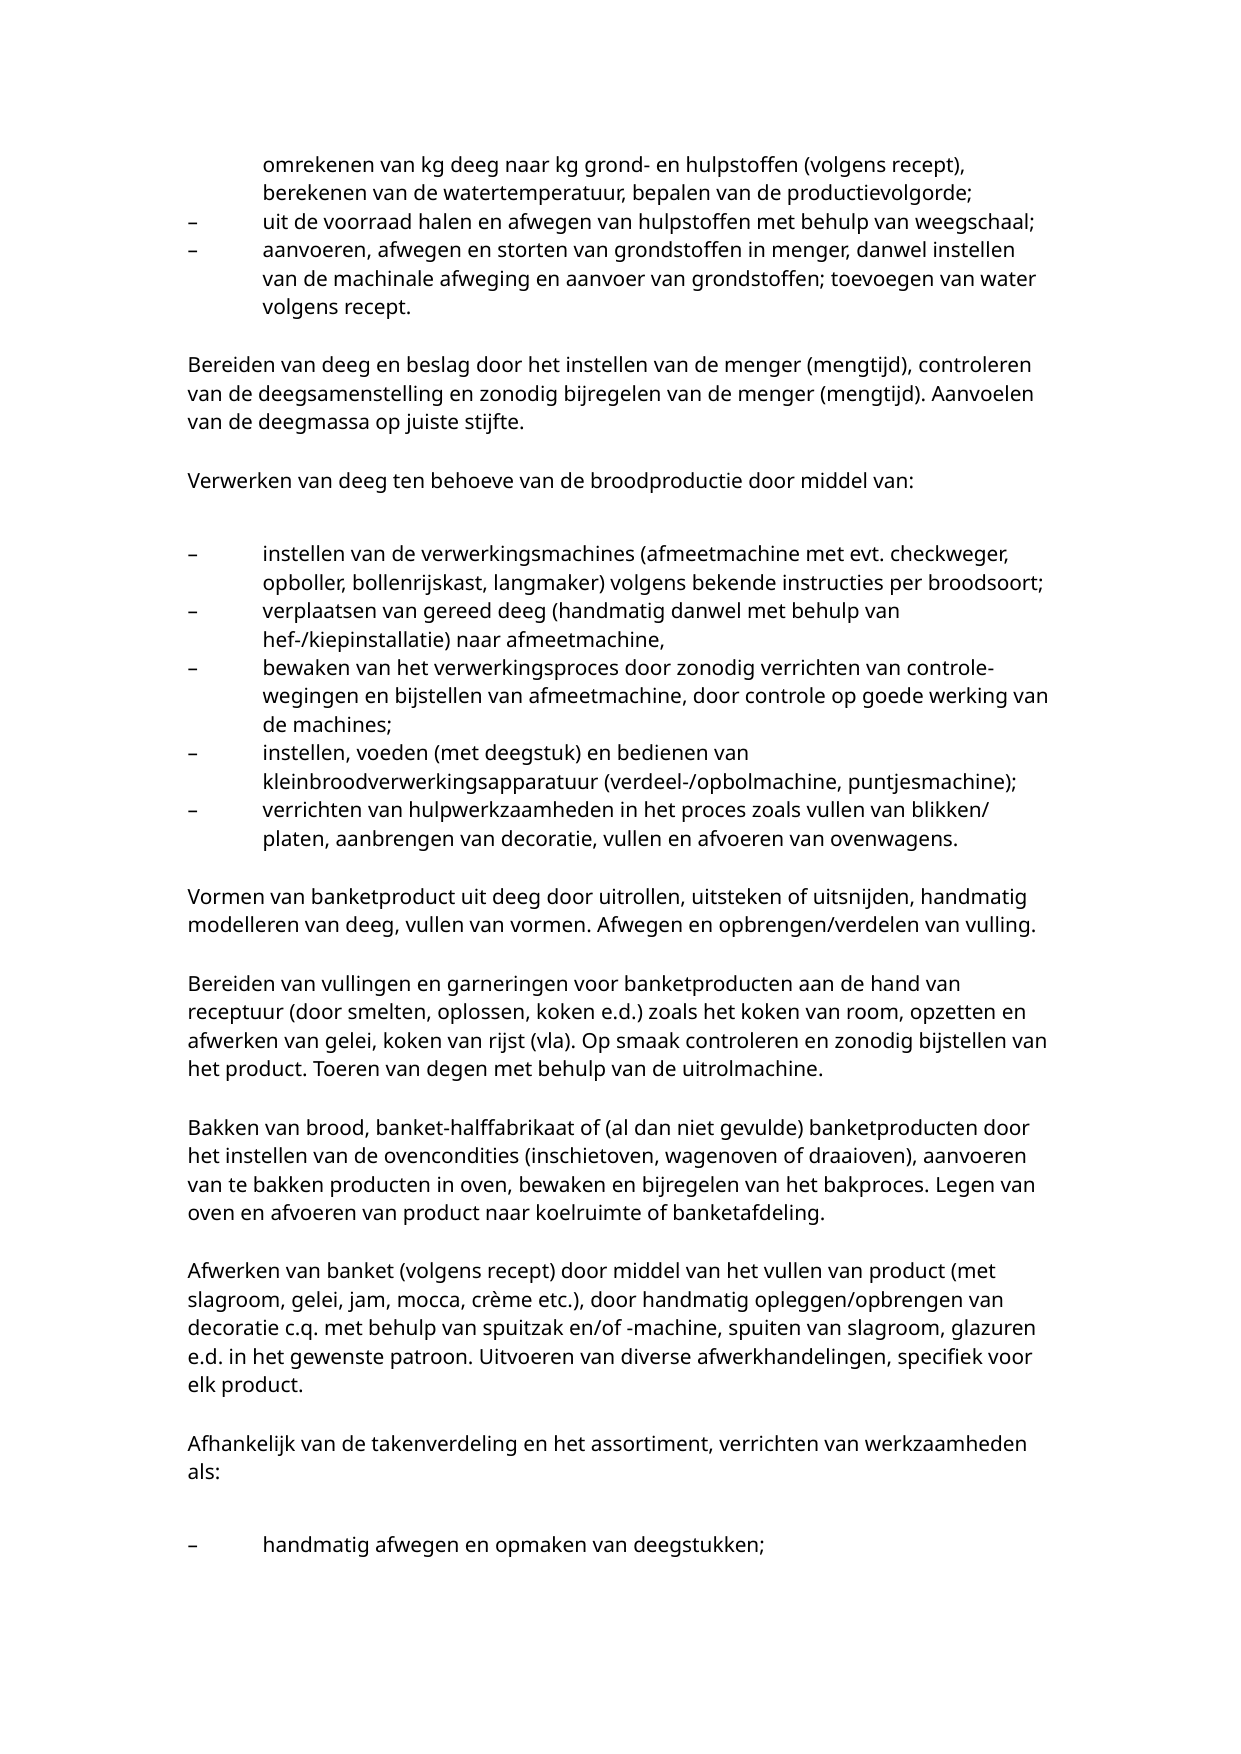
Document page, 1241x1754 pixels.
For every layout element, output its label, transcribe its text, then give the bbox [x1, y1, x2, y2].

text Afhankelijk van de takenverdeling en het assortiment, verrichten van werkzaamheden als: [187, 1429, 1053, 1486]
text Vormen van banketproduct uit deeg door uitrollen, uitsteken of uitsnijden, handmatig modelleren van deeg, vullen van vormen. Afwegen en opbrengen/verdelen van vulling. [187, 882, 1053, 939]
list uit de voorraad halen en afwegen van hulpstoffen met behulp van weegschaal; [187, 207, 1053, 235]
list instellen van de verwerkingsmachines (afmeetmachine met evt. checkweger, opboller, bollenrijskast, langmaker) volgens bekende instructies per broodsoort; [187, 539, 1053, 596]
list verplaatsen van gereed deeg (handmatig danwel met behulp van hef-/kiepinstallatie) naar afmeetmachine, [187, 596, 1053, 653]
text Afwerken van banket (volgens recept) door middel van het vullen van product (met slagroom, gelei, jam, mocca, crème etc.), door handmatig opleggen/opbrengen van decoratie c.q. met behulp van spuitzak en/of -machine, spuiten van slagroom, glazuren e.d. in het gewenste patroon. Uitvoeren van diverse afwerkhandelingen, specifiek voor elk product. [187, 1257, 1053, 1399]
list verrichten van hulpwerkzaamheden in het proces zoals vullen van blikken/ platen, aanbrengen van decoratie, vullen en afvoeren van ovenwagens. [187, 795, 1053, 852]
text Verwerken van deeg ten behoeve van de broodproductie door middel van: [187, 466, 1053, 494]
list aanvoeren, afwegen en storten van grondstoffen in menger, danwel instellen van de machinale afweging en aanvoer van grondstoffen; toevoegen van water volgens recept. [187, 235, 1053, 321]
text Bakken van brood, banket-halffabrikaat of (al dan niet gevulde) banketproducten door het instellen van de ovencondities (inschietoven, wagenoven of draaioven), aanvoeren van te bakken producten in oven, bewaken en bijregelen van het bakproces. Legen van oven en afvoeren van product naar koelruimte of banketafdeling. [187, 1113, 1053, 1227]
list omrekenen van kg deeg naar kg grond- en hulpstoffen (volgens recept), berekenen van de watertemperatuur, bepalen van de productievolgorde; [187, 150, 1053, 207]
list handmatig afwegen en opmaken van deegstukken; [187, 1531, 1053, 1559]
list bewaken van het verwerkingsproces door zonodig verrichten van controle-wegingen en bijstellen van afmeetmachine, door controle op goede werking van de machines; [187, 653, 1053, 738]
list instellen, voeden (met deegstuk) en bedienen van kleinbroodverwerkingsapparatuur (verdeel-/opbolmachine, puntjesmachine); [187, 738, 1053, 795]
text Bereiden van deeg en beslag door het instellen van de menger (mengtijd), controleren van de deegsamenstelling en zonodig bijregelen van de menger (mengtijd). Aanvoelen van de deegmassa op juiste stijfte. [187, 351, 1053, 436]
text Bereiden van vullingen en garneringen voor banketproducten aan de hand van receptuur (door smelten, oplossen, koken e.d.) zoals het koken van room, opzetten en afwerken van gelei, koken van rijst (vla). Op smaak controleren en zonodig bijstellen van het product. Toeren van degen met behulp van de uitrolmachine. [187, 969, 1053, 1083]
